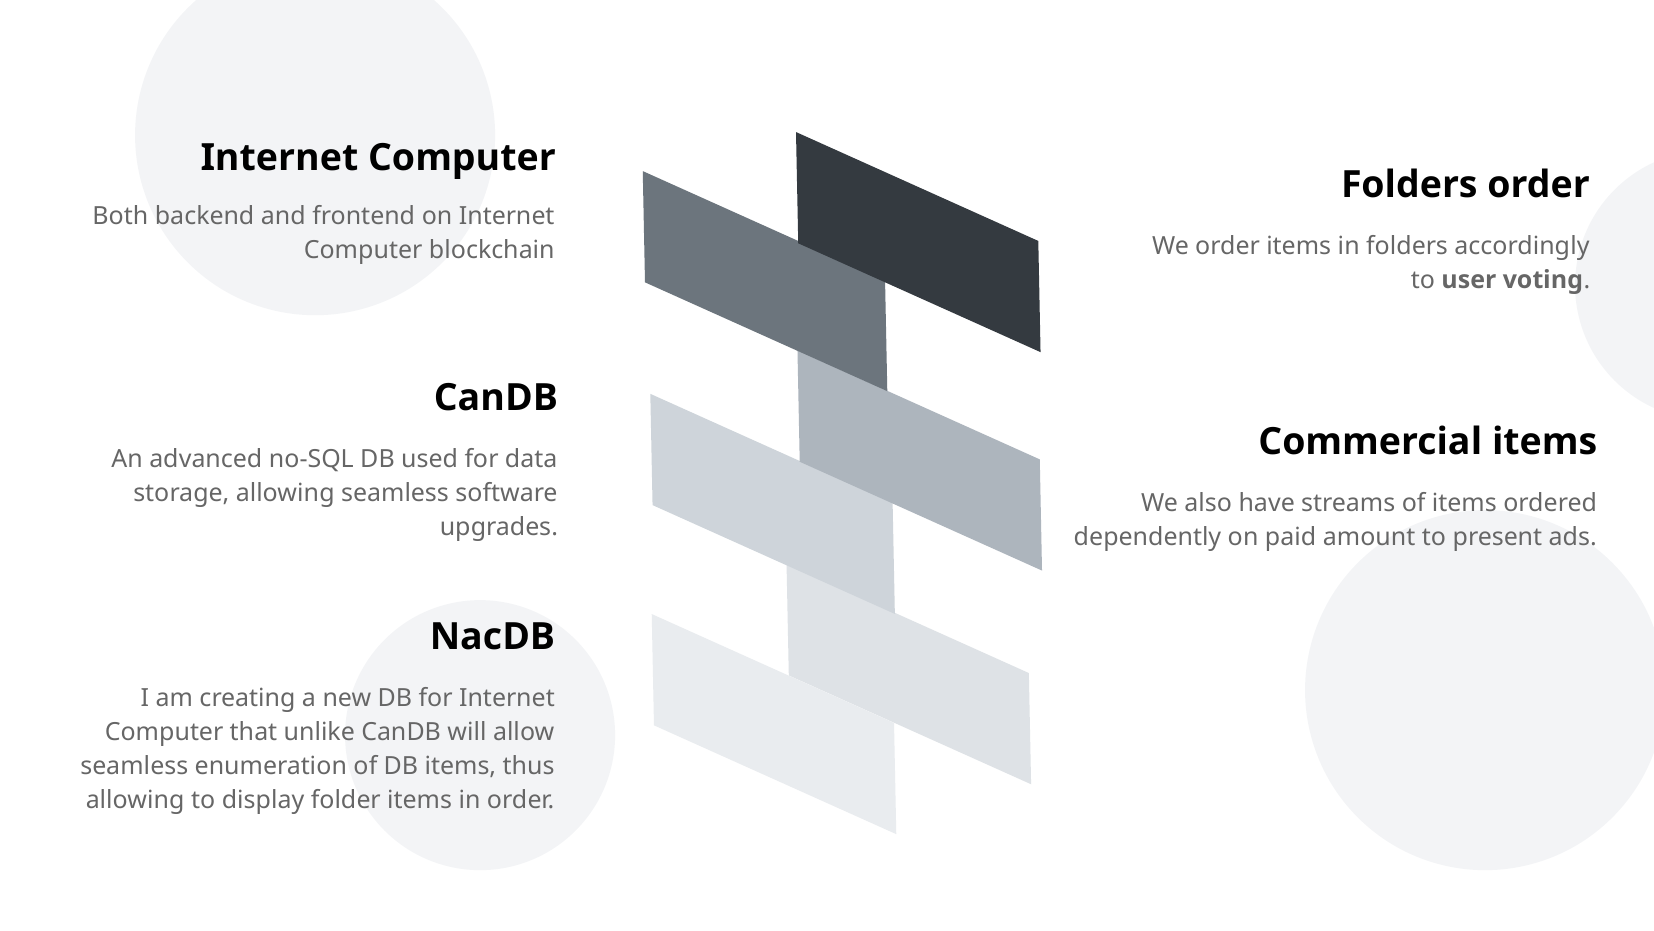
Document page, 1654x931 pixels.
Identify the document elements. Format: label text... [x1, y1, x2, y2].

text_box An advanced no-SQL DB used for data storage, allowing seamless software upgrades. [18, 432, 574, 608]
text_box Folders order [1275, 150, 1606, 216]
text_box Both backend and frontend on Internet Computer blockchain [15, 190, 571, 313]
text_box We also have streams of items ordered dependently on paid amount to present ads. [1057, 477, 1613, 601]
text_box CanDB [243, 362, 574, 429]
text_box I am creating a new DB for Internet Computer that unlike CanDB will allow seamless enumeration of DB items, thus allowing to display folder items in order. [15, 672, 571, 824]
text_box NacDB [240, 602, 571, 668]
text_box Internet Computer [113, 123, 572, 190]
text_box Commercial items [1200, 407, 1613, 473]
text_box We order items in folders accordingly to user voting. [1125, 220, 1606, 343]
